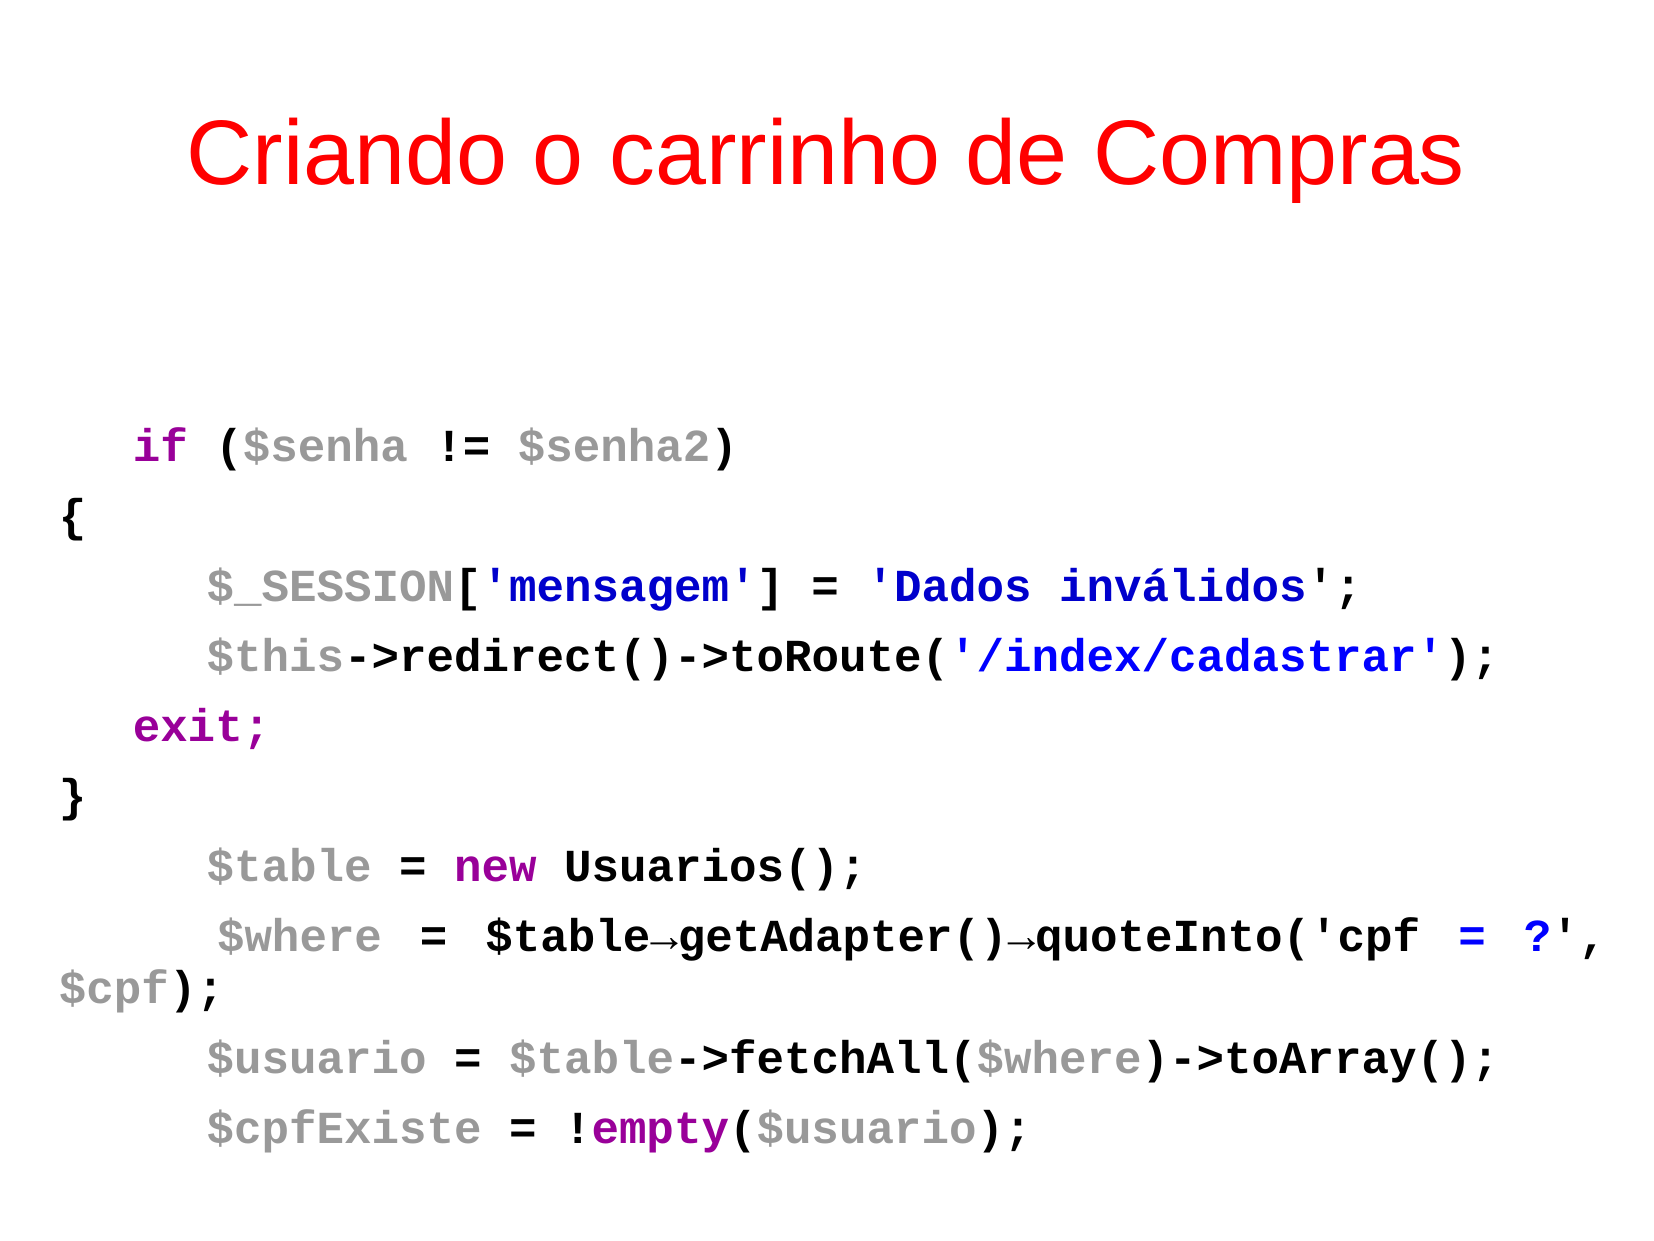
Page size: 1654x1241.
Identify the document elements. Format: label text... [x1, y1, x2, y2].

title Criando o carrinho de Compras [82, 49, 1571, 257]
list if ($senha != $senha2) { $_SESSION['mensagem'] = 'Dados inválidos'; $this->redirect()->toRoute('/index/cadastrar'); exit; } $table = new Usuarios(); $where = $table→getAdapter()→quoteInto('cpf = ?', $cpf); $usuario = $table->fetchAll($where)->toArray(); $cpfExiste = !empty($usuario); [59, 283, 1607, 1182]
